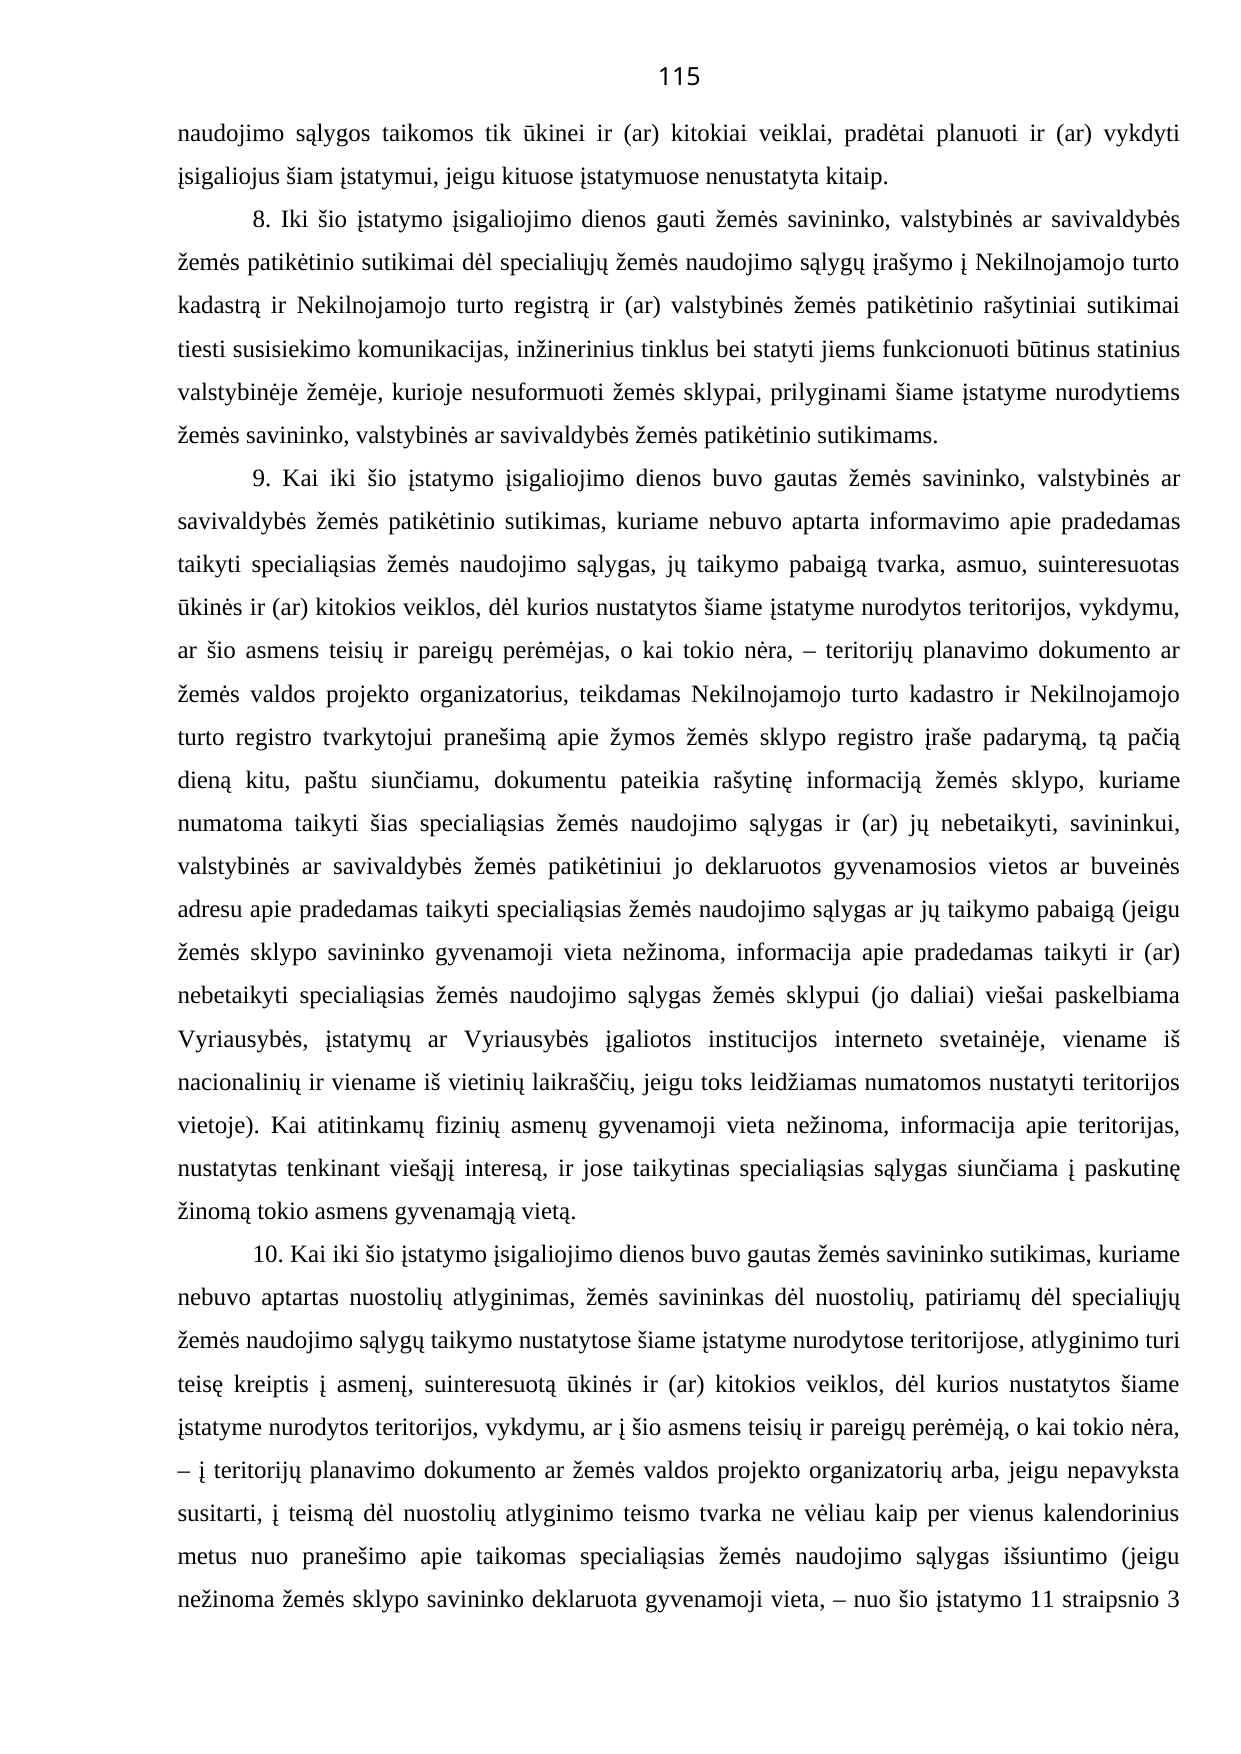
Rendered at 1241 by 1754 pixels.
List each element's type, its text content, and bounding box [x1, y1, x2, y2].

text 9. Kai iki šio įstatymo įsigaliojimo dienos buvo gautas žemės savininko, valstybinės ar savivaldybės žemės patikėtinio sutikimas, kuriame nebuvo aptarta informavimo apie pradedamas taikyti specialiąsias žemės naudojimo sąlygas, jų taikymo pabaigą tvarka, asmuo, suinteresuotas ūkinės ir (ar) kitokios veiklos, dėl kurios nustatytos šiame įstatyme nurodytos teritorijos, vykdymu, ar šio asmens teisių ir pareigų perėmėjas, o kai tokio nėra, – teritorijų planavimo dokumento ar žemės valdos projekto organizatorius, teikdamas Nekilnojamojo turto kadastro ir Nekilnojamojo turto registro tvarkytojui pranešimą apie žymos žemės sklypo registro įraše padarymą, tą pačią dieną kitu, paštu siunčiamu, dokumentu pateikia rašytinę informaciją žemės sklypo, kuriame numatoma taikyti šias specialiąsias žemės naudojimo sąlygas ir (ar) jų nebetaikyti, savininkui, valstybinės ar savivaldybės žemės patikėtiniui jo deklaruotos gyvenamosios vietos ar buveinės adresu apie pradedamas taikyti specialiąsias žemės naudojimo sąlygas ar jų taikymo pabaigą (jeigu žemės sklypo savininko gyvenamoji vieta nežinoma, informacija apie pradedamas taikyti ir (ar) nebetaikyti specialiąsias žemės naudojimo sąlygas žemės sklypui (jo daliai) viešai paskelbiama Vyriausybės, įstatymų ar Vyriausybės įgaliotos institucijos interneto svetainėje, viename iš nacionalinių ir viename iš vietinių laikraščių, jeigu toks leidžiamas numatomos nustatyti teritorijos vietoje). Kai atitinkamų fizinių asmenų gyvenamoji vieta nežinoma, informacija apie teritorijas, nustatytas tenkinant viešąjį interesą, ir jose taikytinas specialiąsias sąlygas siunčiama į paskutinę žinomą tokio asmens gyvenamąją vietą. [177, 463, 1181, 1225]
text 8. Iki šio įstatymo įsigaliojimo dienos gauti žemės savininko, valstybinės ar savivaldybės žemės patikėtinio sutikimai dėl specialiųjų žemės naudojimo sąlygų įrašymo į Nekilnojamojo turto kadastrą ir Nekilnojamojo turto registrą ir (ar) valstybinės žemės patikėtinio rašytiniai sutikimai tiesti susisiekimo komunikacijas, inžinerinius tinklus bei statyti jiems funkcionuoti būtinus statinius valstybinėje žemėje, kurioje nesuformuoti žemės sklypai, prilyginami šiame įstatyme nurodytiems žemės savininko, valstybinės ar savivaldybės žemės patikėtinio sutikimams. [177, 204, 1181, 449]
text naudojimo sąlygos taikomos tik ūkinei ir (ar) kitokiai veiklai, pradėtai planuoti ir (ar) vykdyti įsigaliojus šiam įstatymui, jeigu kituose įstatymuose nenustatyta kitaip. [177, 118, 1181, 190]
text 10. Kai iki šio įstatymo įsigaliojimo dienos buvo gautas žemės savininko sutikimas, kuriame nebuvo aptartas nuostolių atlyginimas, žemės savininkas dėl nuostolių, patiriamų dėl specialiųjų žemės naudojimo sąlygų taikymo nustatytose šiame įstatyme nurodytose teritorijose, atlyginimo turi teisę kreiptis į asmenį, suinteresuotą ūkinės ir (ar) kitokios veiklos, dėl kurios nustatytos šiame įstatyme nurodytos teritorijos, vykdymu, ar į šio asmens teisių ir pareigų perėmėją, o kai tokio nėra, – į teritorijų planavimo dokumento ar žemės valdos projekto organizatorių arba, jeigu nepavyksta susitarti, į teismą dėl nuostolių atlyginimo teismo tvarka ne vėliau kaip per vienus kalendorinius metus nuo pranešimo apie taikomas specialiąsias žemės naudojimo sąlygas išsiuntimo (jeigu nežinoma žemės sklypo savininko deklaruota gyvenamoji vieta, – nuo šio įstatymo 11 straipsnio 3 [177, 1239, 1181, 1613]
